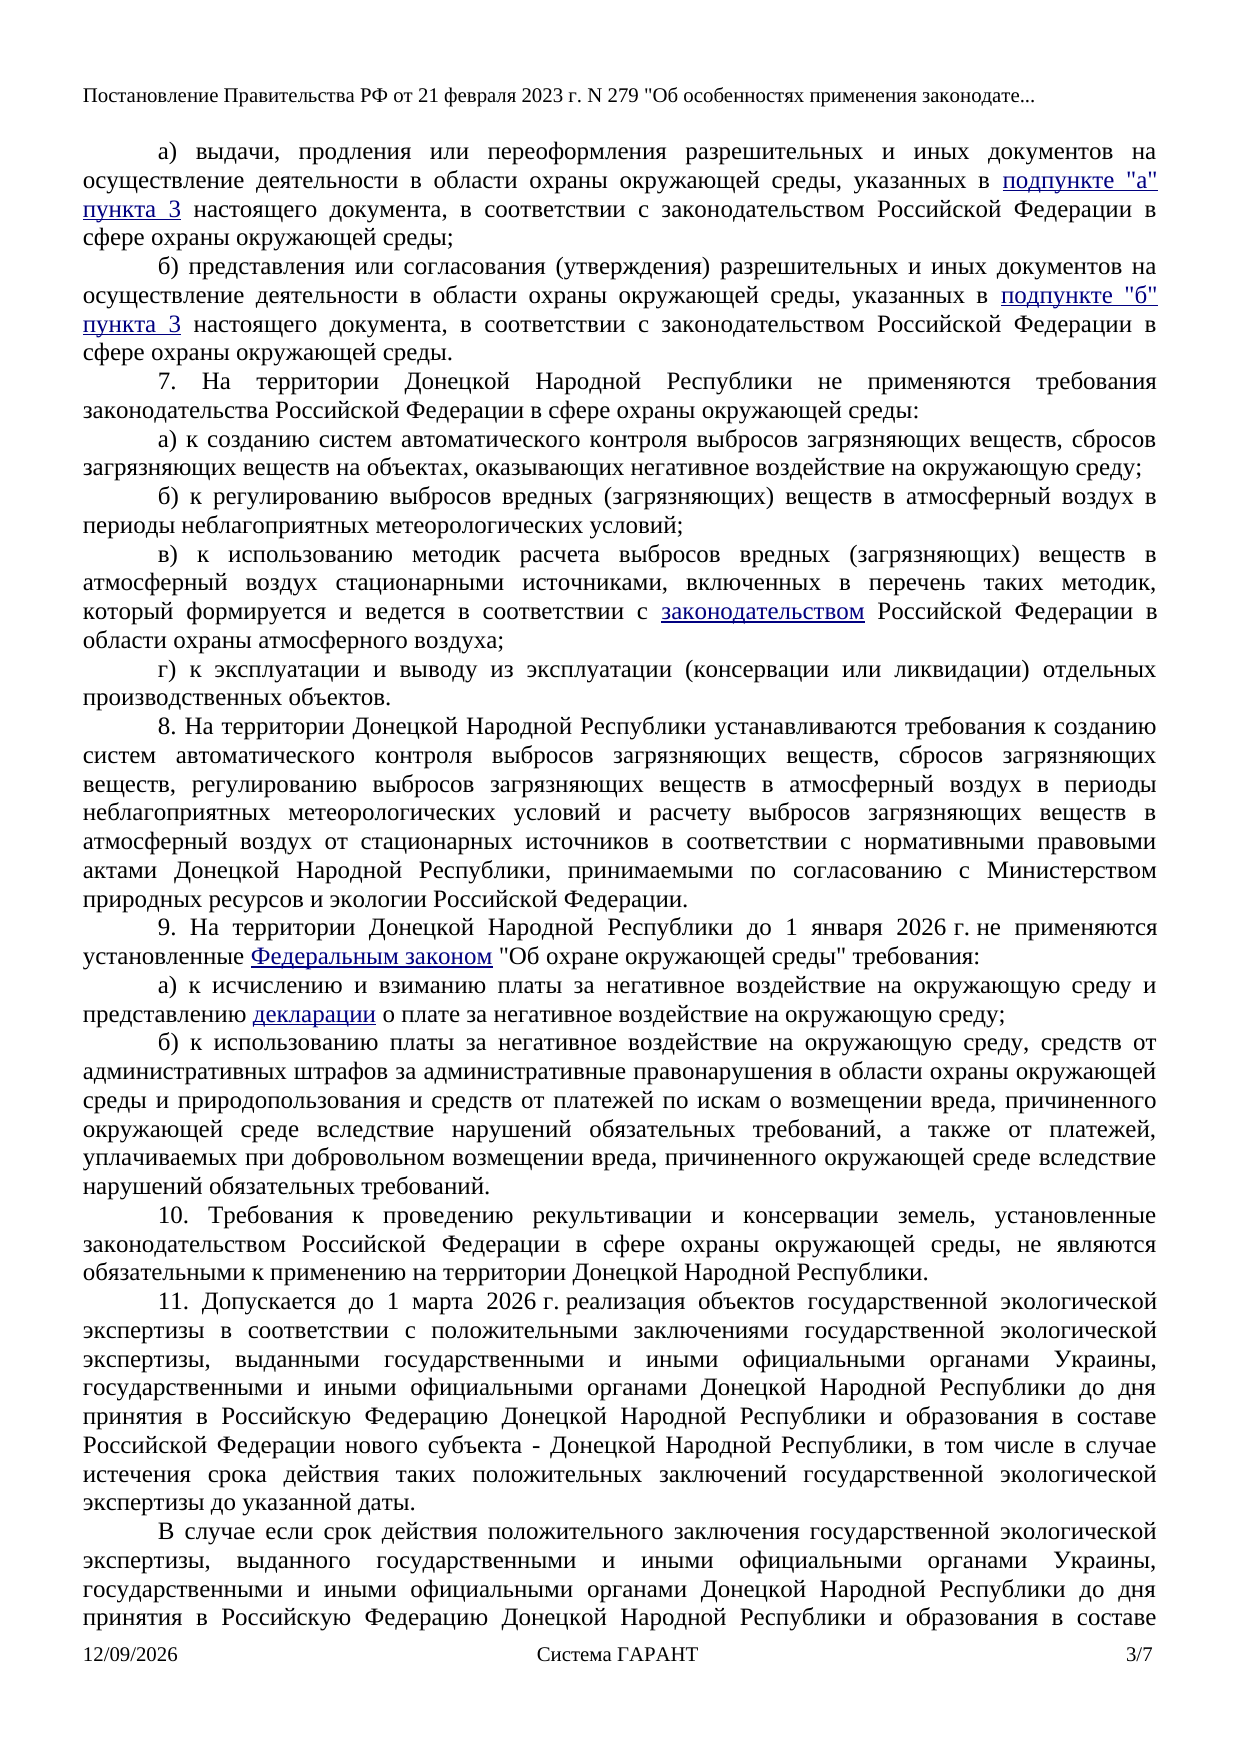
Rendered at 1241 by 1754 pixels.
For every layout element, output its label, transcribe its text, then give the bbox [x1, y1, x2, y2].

text г) к эксплуатации и выводу из эксплуатации (консервации или ликвидации) отдельных производственных объектов. [83, 654, 1157, 711]
text а) к созданию систем автоматического контроля выбросов загрязняющих веществ, сбросов загрязняющих веществ на объектах, оказывающих негативное воздействие на окружающую среду; [83, 424, 1157, 481]
text В случае если срок действия положительного заключения государственной экологической экспертизы, выданного государственными и иными официальными органами Украины, государственными и иными официальными органами Донецкой Народной Республики до дня принятия в Российскую Федерацию Донецкой Народной Республики и образования в составе [83, 1516, 1157, 1631]
text б) к использованию платы за негативное воздействие на окружающую среду, средств от административных штрафов за административные правонарушения в области охраны окружающей среды и природопользования и средств от платежей по искам о возмещении вреда, причиненного окружающей среде вследствие нарушений обязательных требований, а также от платежей, уплачиваемых при добровольном возмещении вреда, причиненного окружающей среде вследствие нарушений обязательных требований. [83, 1027, 1157, 1200]
text 11. Допускается до 1 марта 2026 г. реализация объектов государственной экологической экспертизы в соответствии с положительными заключениями государственной экологической экспертизы, выданными государственными и иными официальными органами Украины, государственными и иными официальными органами Донецкой Народной Республики до дня принятия в Российскую Федерацию Донецкой Народной Республики и образования в составе Российской Федерации нового субъекта - Донецкой Народной Республики, в том числе в случае истечения срока действия таких положительных заключений государственной экологической экспертизы до указанной даты. [83, 1286, 1157, 1516]
text 7. На территории Донецкой Народной Республики не применяются требования законодательства Российской Федерации в сфере охраны окружающей среды: [83, 366, 1157, 424]
text 8. На территории Донецкой Народной Республики устанавливаются требования к созданию систем автоматического контроля выбросов загрязняющих веществ, сбросов загрязняющих веществ, регулированию выбросов загрязняющих веществ в атмосферный воздух в периоды неблагоприятных метеорологических условий и расчету выбросов загрязняющих веществ в атмосферный воздух от стационарных источников в соответствии с нормативными правовыми актами Донецкой Народной Республики, принимаемыми по согласованию с Министерством природных ресурсов и экологии Российской Федерации. [83, 711, 1157, 912]
text а) к исчислению и взиманию платы за негативное воздействие на окружающую среду и представлению декларации о плате за негативное воздействие на окружающую среду; [83, 970, 1157, 1027]
text 10. Требования к проведению рекультивации и консервации земель, установленные законодательством Российской Федерации в сфере охраны окружающей среды, не являются обязательными к применению на территории Донецкой Народной Республики. [83, 1200, 1157, 1286]
text 9. На территории Донецкой Народной Республики до 1 января 2026 г. не применяются установленные Федеральным законом "Об охране окружающей среды" требования: [83, 912, 1157, 970]
text б) представления или согласования (утверждения) разрешительных и иных документов на осуществление деятельности в области охраны окружающей среды, указанных в подпункте "б" пункта 3 настоящего документа, в соответствии с законодательством Российской Федерации в сфере охраны окружающей среды. [83, 251, 1157, 366]
text в) к использованию методик расчета выбросов вредных (загрязняющих) веществ в атмосферный воздух стационарными источниками, включенных в перечень таких методик, который формируется и ведется в соответствии с законодательством Российской Федерации в области охраны атмосферного воздуха; [83, 539, 1157, 654]
text б) к регулированию выбросов вредных (загрязняющих) веществ в атмосферный воздух в периоды неблагоприятных метеорологических условий; [83, 481, 1157, 539]
text а) выдачи, продления или переоформления разрешительных и иных документов на осуществление деятельности в области охраны окружающей среды, указанных в подпункте "а" пункта 3 настоящего документа, в соответствии с законодательством Российской Федерации в сфере охраны окружающей среды; [83, 136, 1157, 251]
